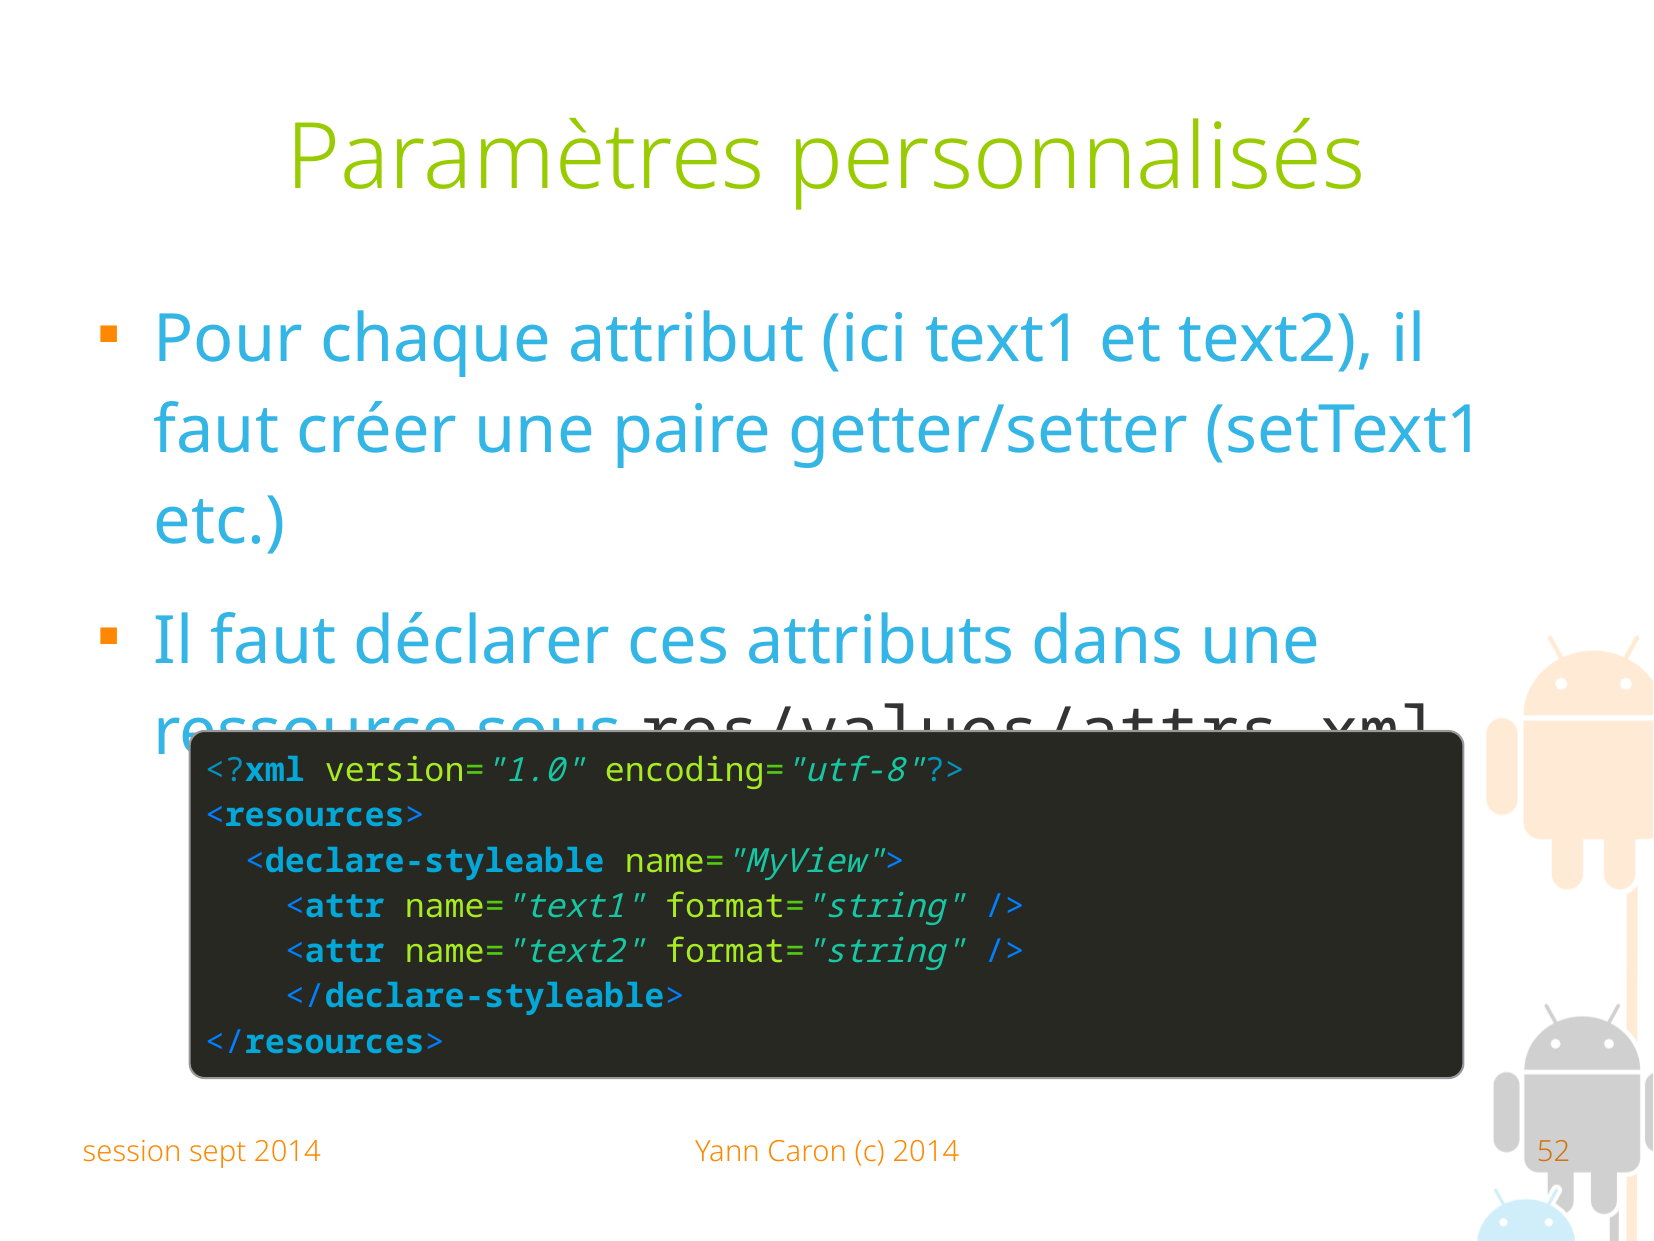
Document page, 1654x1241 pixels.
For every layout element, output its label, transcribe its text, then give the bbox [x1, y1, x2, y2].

title Paramètres personnalisés [82, 49, 1571, 257]
picture [240, 423, 1654, 1241]
list Pour chaque attribut (ici text1 et text2), il faut créer une paire getter/setter (setText1 etc.) Il faut déclarer ces attributs dans une ressource sous res/values/attrs.xml [82, 290, 1571, 1010]
text_box <?xml version="1.0" encoding="utf-8"?> <resources> <declare-styleable name="MyView"> <attr name="text1" format="string" /> <attr name="text2" format="string" /> </declare-styleable> </resources> [189, 730, 1464, 1035]
